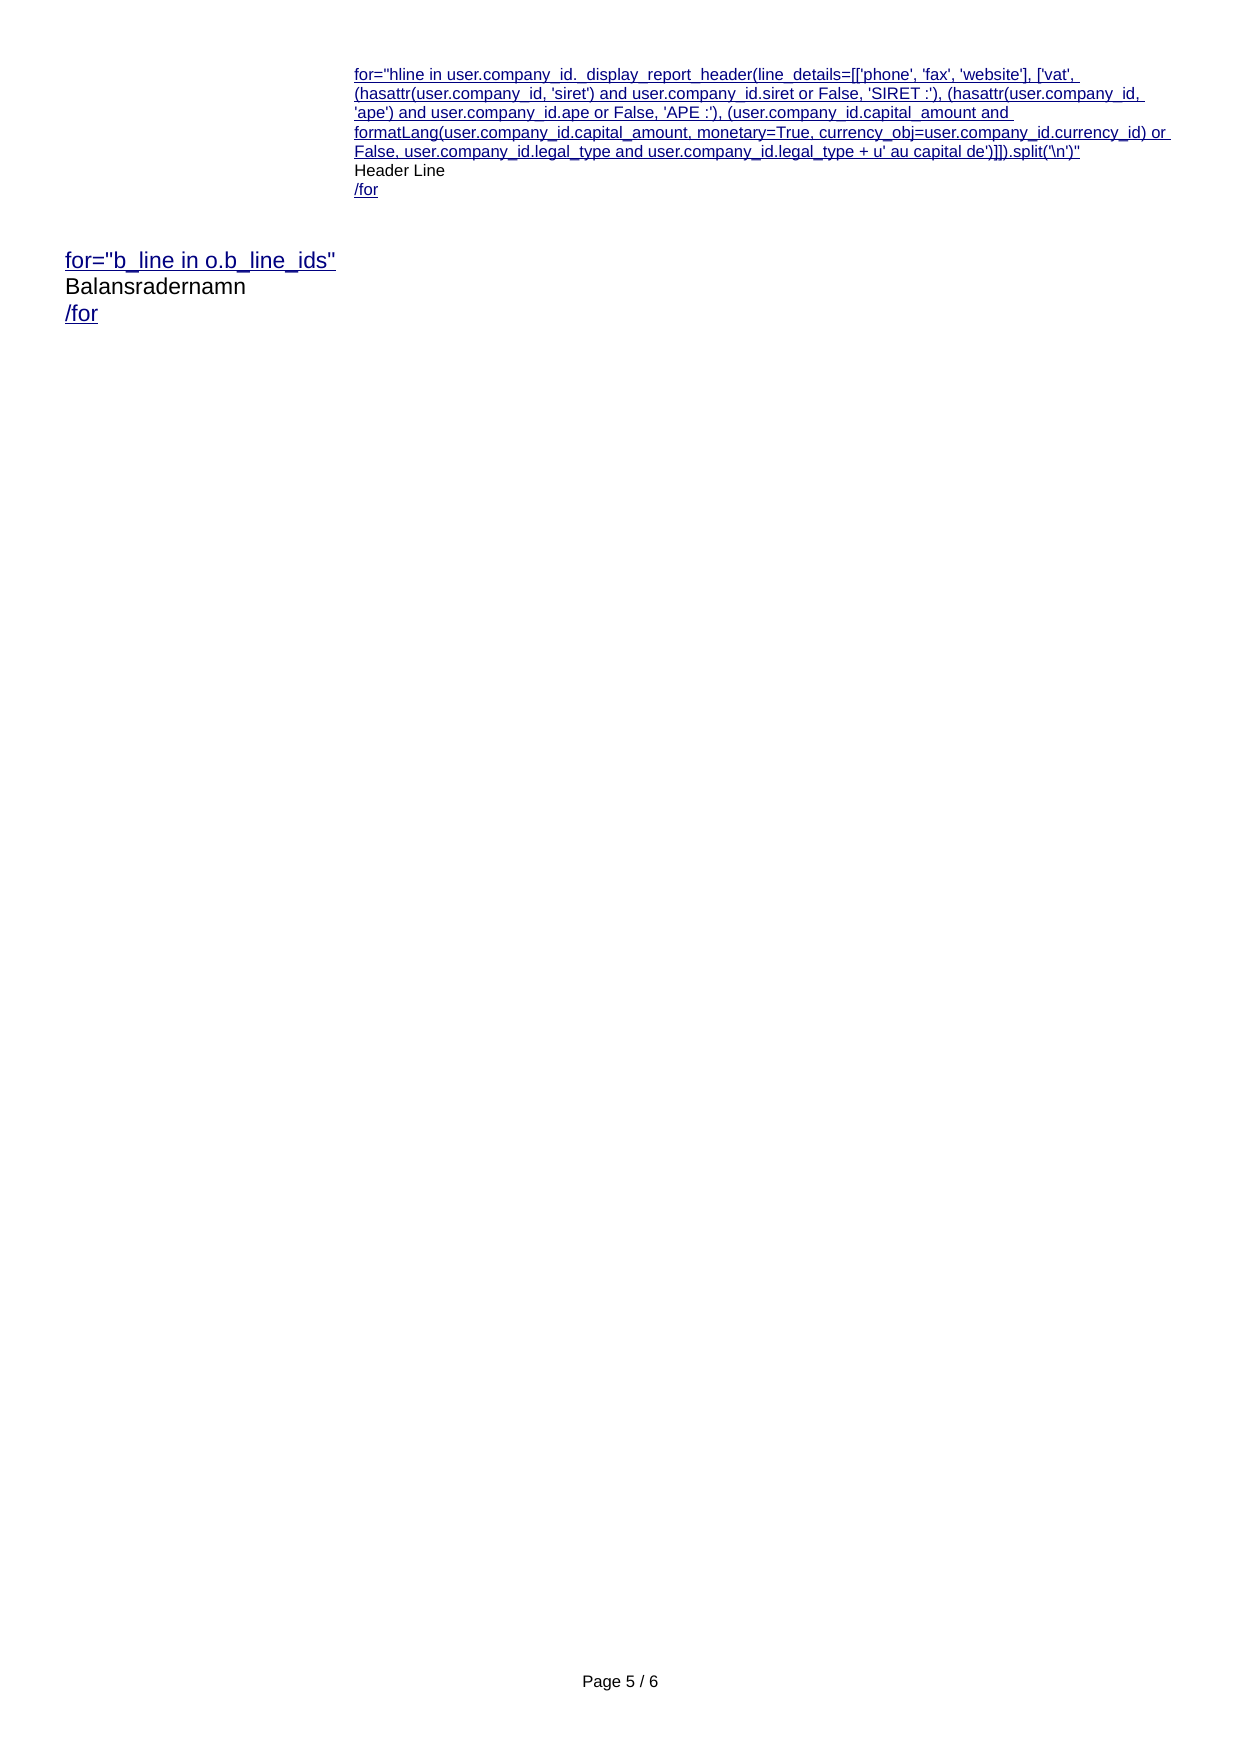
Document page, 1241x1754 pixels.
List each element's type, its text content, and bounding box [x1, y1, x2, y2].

text /for [65, 300, 1175, 326]
text for="b_line in o.b_line_ids" [65, 247, 1175, 273]
text Balansradernamn [65, 273, 1175, 300]
